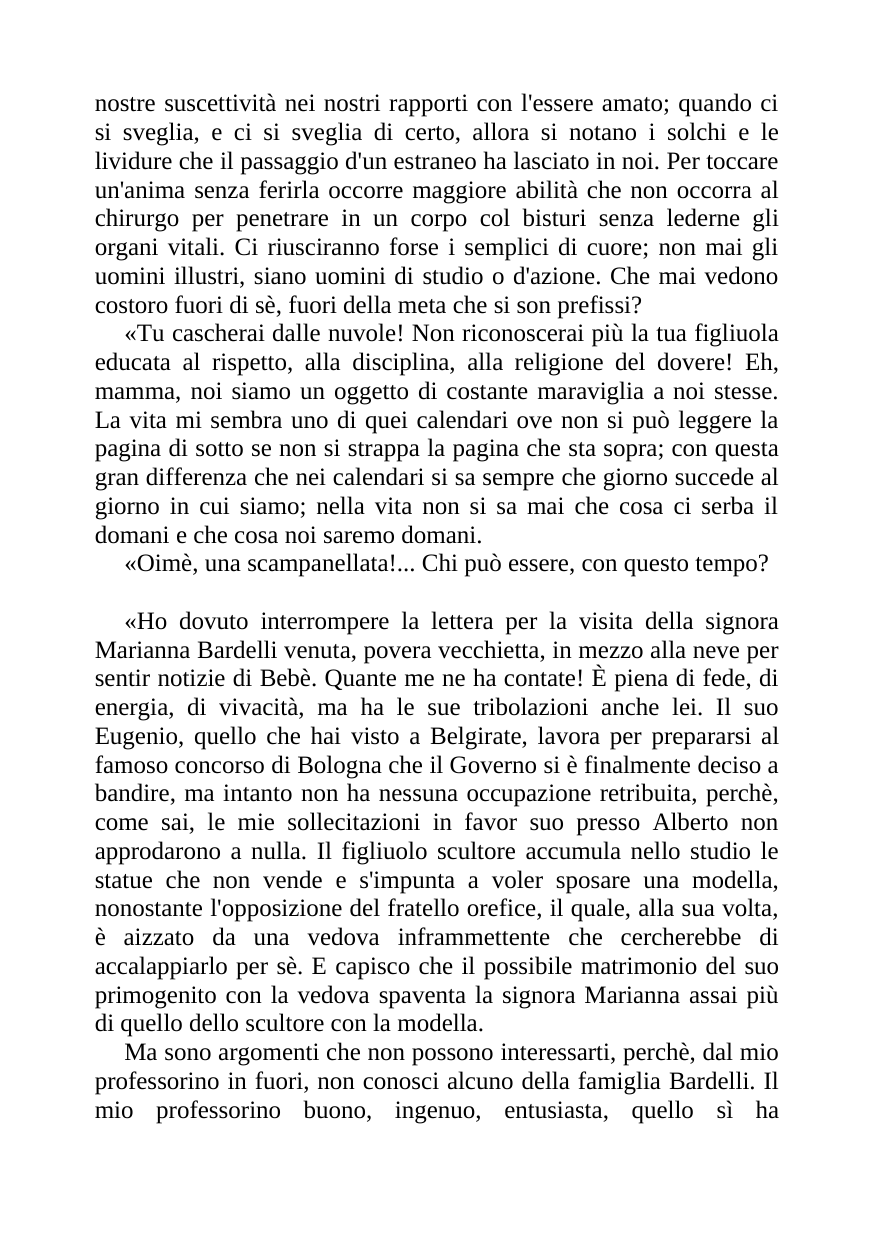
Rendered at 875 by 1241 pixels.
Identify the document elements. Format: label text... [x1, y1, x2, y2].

text «Tu cascherai dalle nuvole! Non riconoscerai più la tua figliuola educata al rispetto, alla disciplina, alla religione del dovere! Eh, mamma, noi siamo un oggetto di costante maraviglia a noi stesse. La vita mi sembra uno di quei calendari ove non si può leggere la pagina di sotto se non si strappa la pagina che sta sopra; con questa gran differenza che nei calendari si sa sempre che giorno succede al giorno in cui siamo; nella vita non si sa mai che cosa ci serba il domani e che cosa noi saremo domani. [94, 318, 779, 548]
text «Ho dovuto interrompere la lettera per la visita della signora Marianna Bardelli venuta, povera vecchietta, in mezzo alla neve per sentir notizie di Bebè. Quante me ne ha contate! È piena di fede, di energia, di vivacità, ma ha le sue tribolazioni anche lei. Il suo Eugenio, quello che hai visto a Belgirate, lavora per prepararsi al famoso concorso di Bologna che il Governo si è finalmente deciso a bandire, ma intanto non ha nessuna occupazione retribuita, perchè, come sai, le mie sollecitazioni in favor suo presso Alberto non approdarono a nulla. Il figliuolo scultore accumula nello studio le statue che non vende e s'impunta a voler sposare una modella, nonostante l'opposizione del fratello orefice, il quale, alla sua volta, è aizzato da una vedova inframmettente che cercherebbe di accalappiarlo per sè. E capisco che il possibile matrimonio del suo primogenito con la vedova spaventa la signora Marianna assai più di quello dello scultore con la modella. [94, 606, 779, 1037]
text nostre suscettività nei nostri rapporti con l'essere amato; quando ci si sveglia, e ci si sveglia di certo, allora si notano i solchi e le lividure che il passaggio d'un estraneo ha lasciato in noi. Per toccare un'anima senza ferirla occorre maggiore abilità che non occorra al chirurgo per penetrare in un corpo col bisturi senza lederne gli organi vitali. Ci riusciranno forse i semplici di cuore; non mai gli uomini illustri, siano uomini di studio o d'azione. Che mai vedono costoro fuori di sè, fuori della meta che si son prefissi? [94, 88, 779, 318]
text Ma sono argomenti che non possono interessarti, perchè, dal mio professorino in fuori, non conosci alcuno della famiglia Bardelli. Il mio professorino buono, ingenuo, entusiasta, quello sì ha [94, 1037, 779, 1123]
text «Oimè, una scampanellata!... Chi può essere, con questo tempo? [94, 548, 779, 577]
